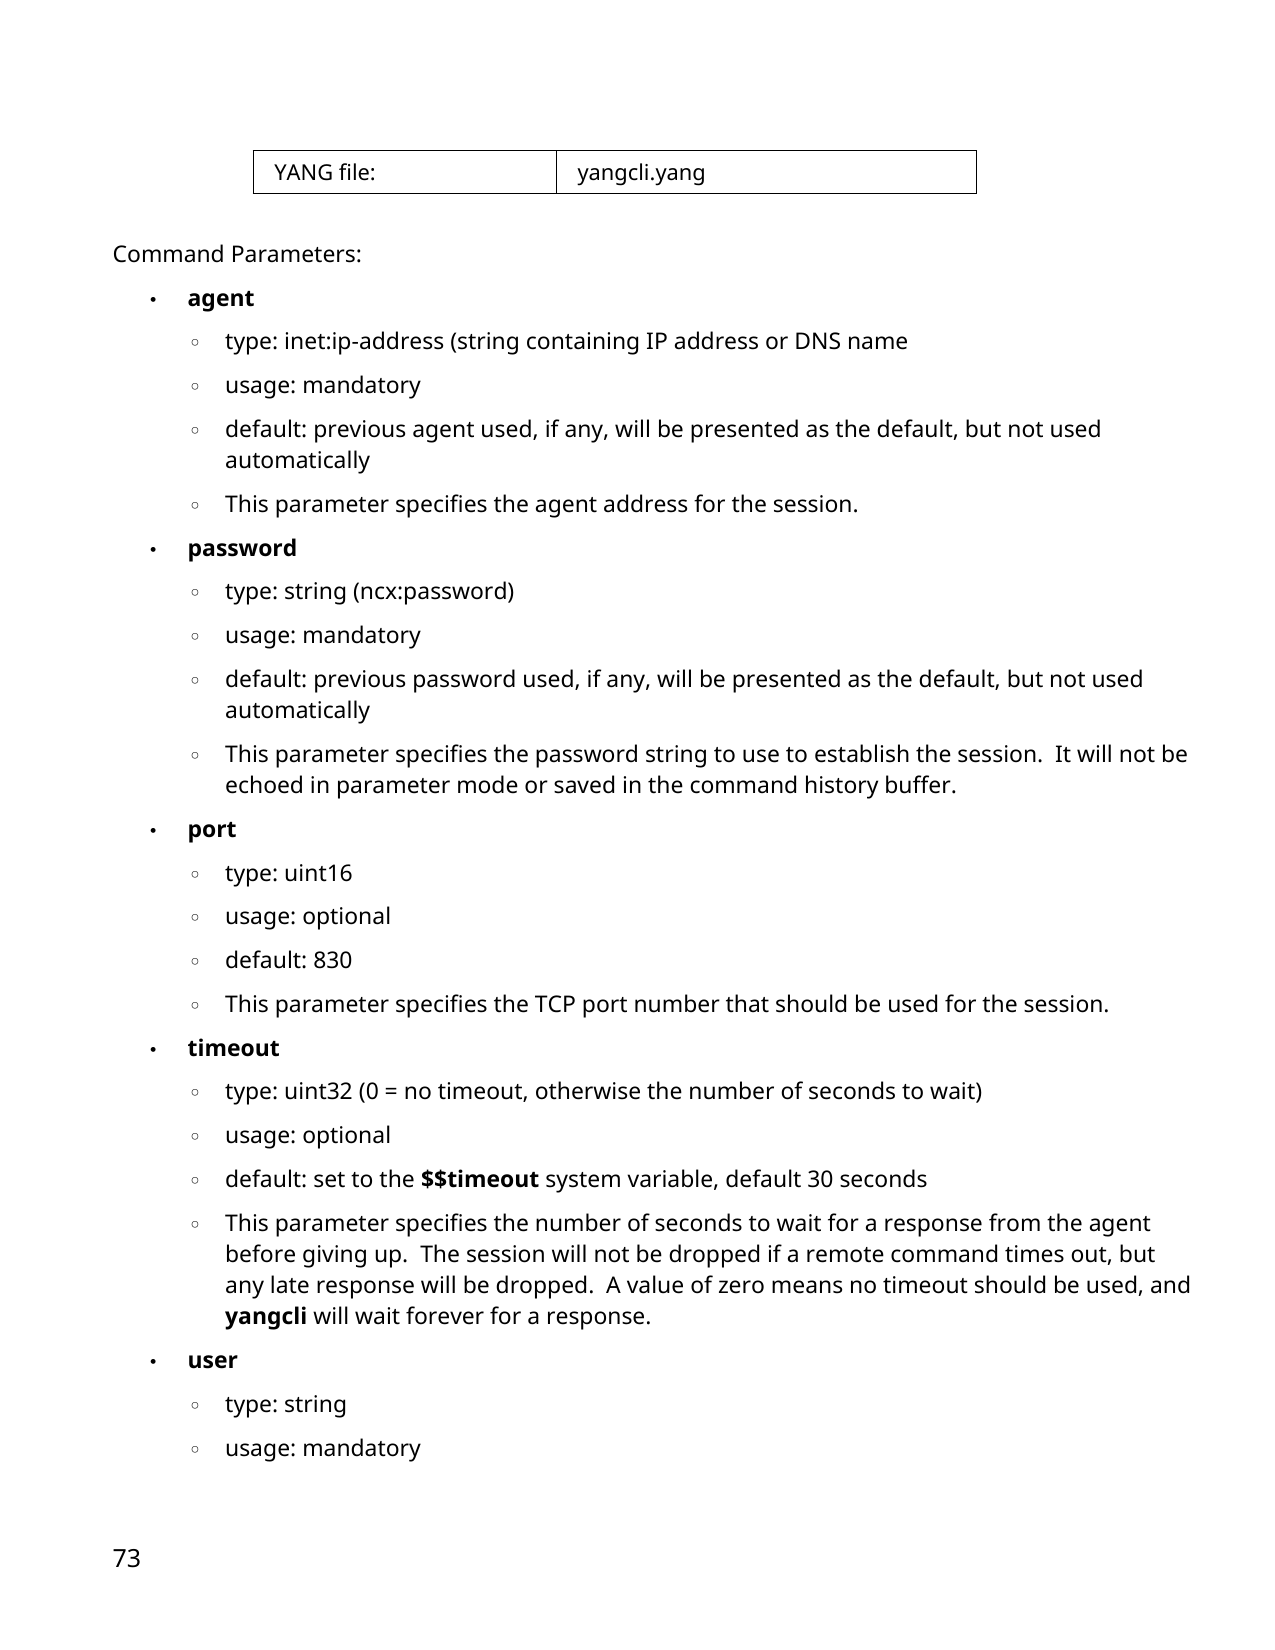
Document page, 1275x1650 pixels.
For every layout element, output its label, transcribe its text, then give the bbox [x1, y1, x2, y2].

list password [150, 531, 1200, 563]
list default: 830 [187, 944, 1200, 975]
list usage: optional [187, 900, 1200, 931]
list This parameter specifies the TCP port number that should be used for the session. [187, 988, 1200, 1019]
table_cell yangcli.yang [557, 151, 976, 193]
text Command Parameters: [112, 238, 1200, 269]
list This parameter specifies the number of seconds to wait for a response from the agent before giving up. The session will not be dropped if a remote command times out, but any late response will be dropped. A value of zero means no timeout should be used, and yangcli will wait forever for a response. [187, 1206, 1200, 1331]
list type: inet:ip-address (string containing IP address or DNS name [187, 325, 1200, 356]
list type: string (ncx:password) [187, 575, 1200, 606]
list usage: mandatory [187, 619, 1200, 650]
list timeout [150, 1031, 1200, 1063]
list default: previous agent used, if any, will be presented as the default, but not used automatically [187, 413, 1200, 475]
list This parameter specifies the agent address for the session. [187, 488, 1200, 519]
list This parameter specifies the password string to use to establish the session. It will not be echoed in parameter mode or saved in the command history buffer. [187, 738, 1200, 800]
list type: string [187, 1388, 1200, 1419]
list type: uint16 [187, 856, 1200, 888]
list port [150, 813, 1200, 844]
list type: uint32 (0 = no timeout, otherwise the number of seconds to wait) [187, 1075, 1200, 1106]
list default: previous password used, if any, will be presented as the default, but not used automatically [187, 663, 1200, 725]
table_cell YANG file: [254, 151, 556, 193]
list usage: mandatory [187, 1431, 1200, 1463]
list agent [150, 281, 1200, 313]
list user [150, 1344, 1200, 1375]
list usage: mandatory [187, 369, 1200, 400]
list usage: optional [187, 1119, 1200, 1150]
list default: set to the $$timeout system variable, default 30 seconds [187, 1163, 1200, 1194]
